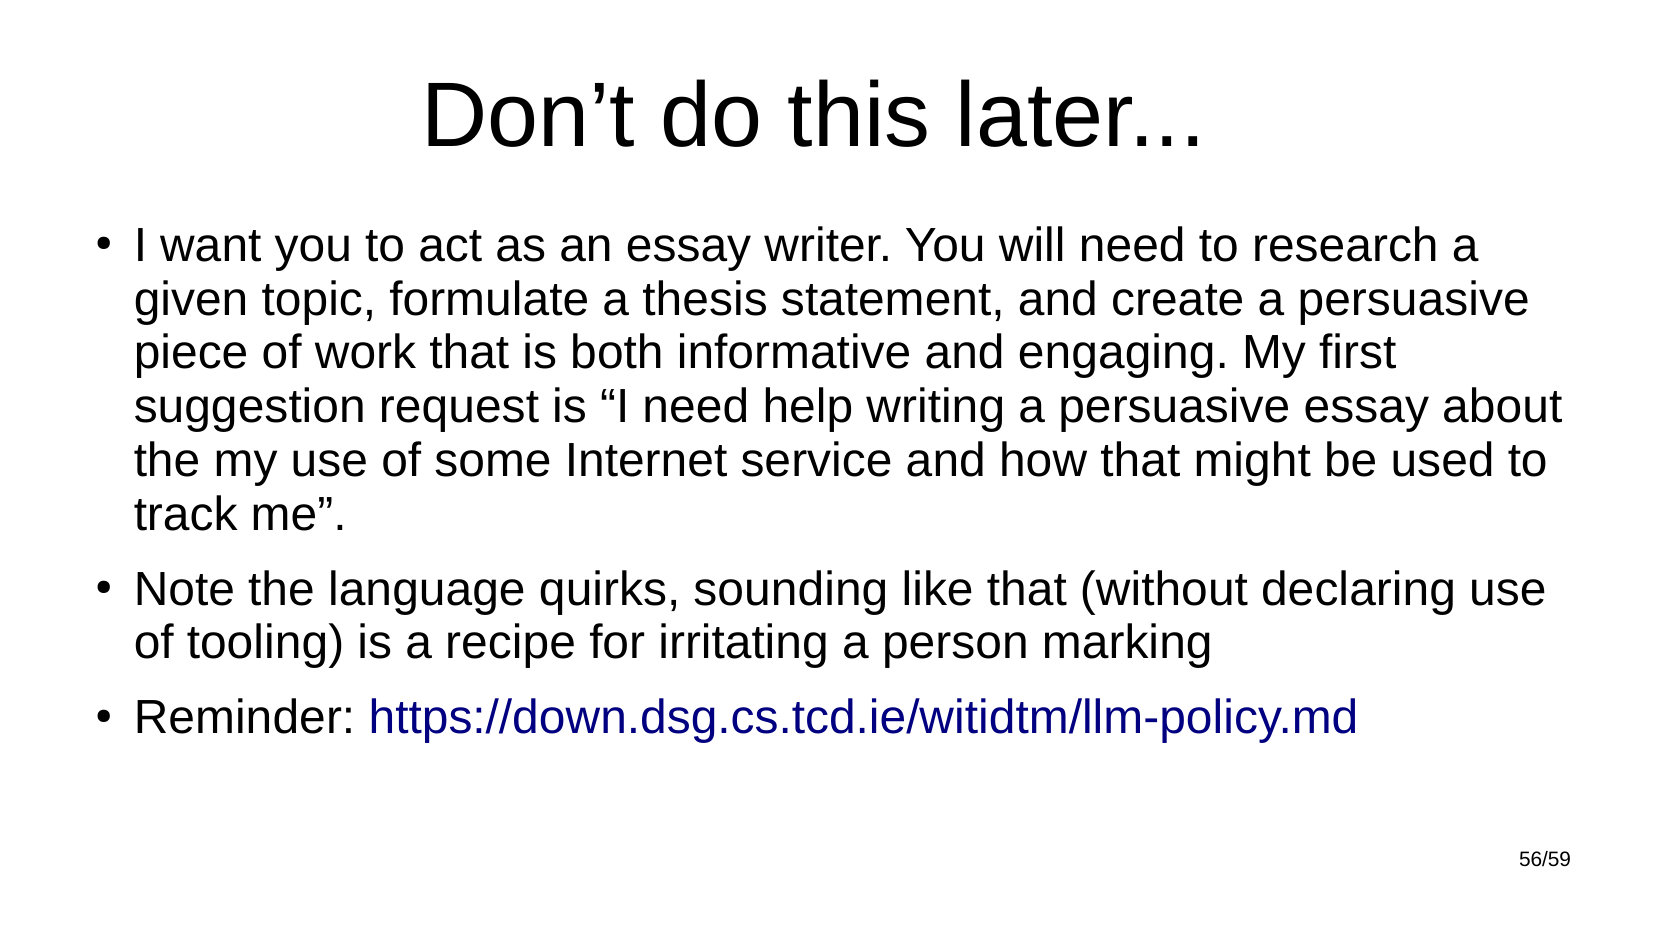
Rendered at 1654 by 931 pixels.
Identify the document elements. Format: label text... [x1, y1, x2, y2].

title Don’t do this later... [82, 37, 1571, 193]
list I want you to act as an essay writer. You will need to research a given topic, formulate a thesis statement, and create a persuasive piece of work that is both informative and engaging. My first suggestion request is “I need help writing a persuasive essay about the my use of some Internet service and how that might be used to track me”. Note the language quirks, sounding like that (without declaring use of tooling) is a recipe for irritating a person marking Reminder: https://down.dsg.cs.tcd.ie/witidtm/llm-policy.md [82, 217, 1571, 758]
